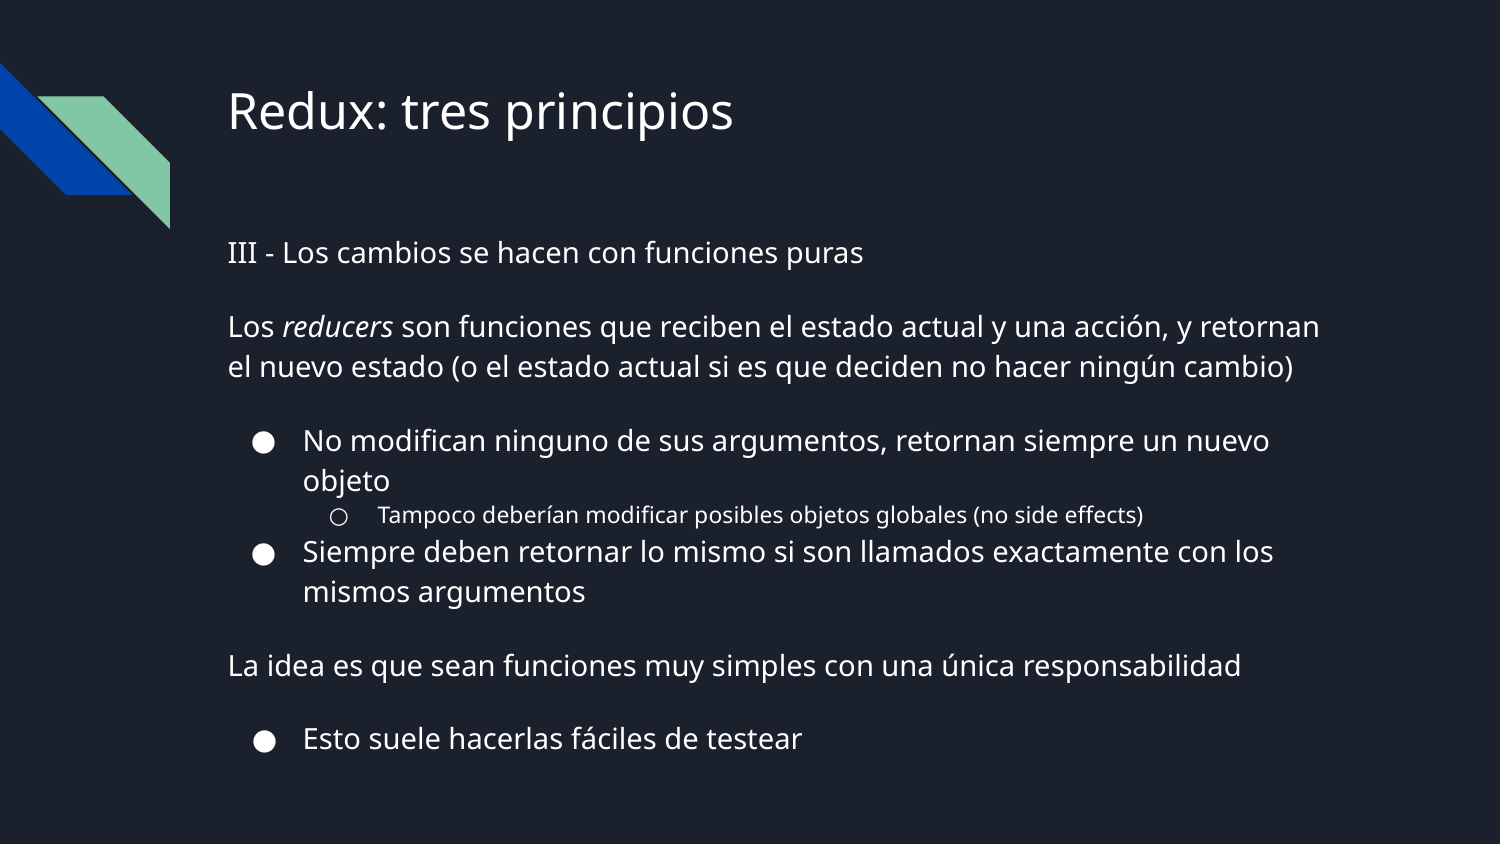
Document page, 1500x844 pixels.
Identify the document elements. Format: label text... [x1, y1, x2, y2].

text_box III - Los cambios se hacen con funciones puras Los reducers son funciones que reciben el estado actual y una acción, y retornan el nuevo estado (o el estado actual si es que deciden no hacer ningún cambio) No modifican ninguno de sus argumentos, retornan siempre un nuevo objeto Tampoco deberían modificar posibles objetos globales (no side effects) Siempre deben retornar lo mismo si son llamados exactamente con los mismos argumentos La idea es que sean funciones muy simples con una única responsabilidad Esto suele hacerlas fáciles de testear [212, 214, 1368, 798]
text_box Redux: tres principios [212, 64, 1368, 214]
